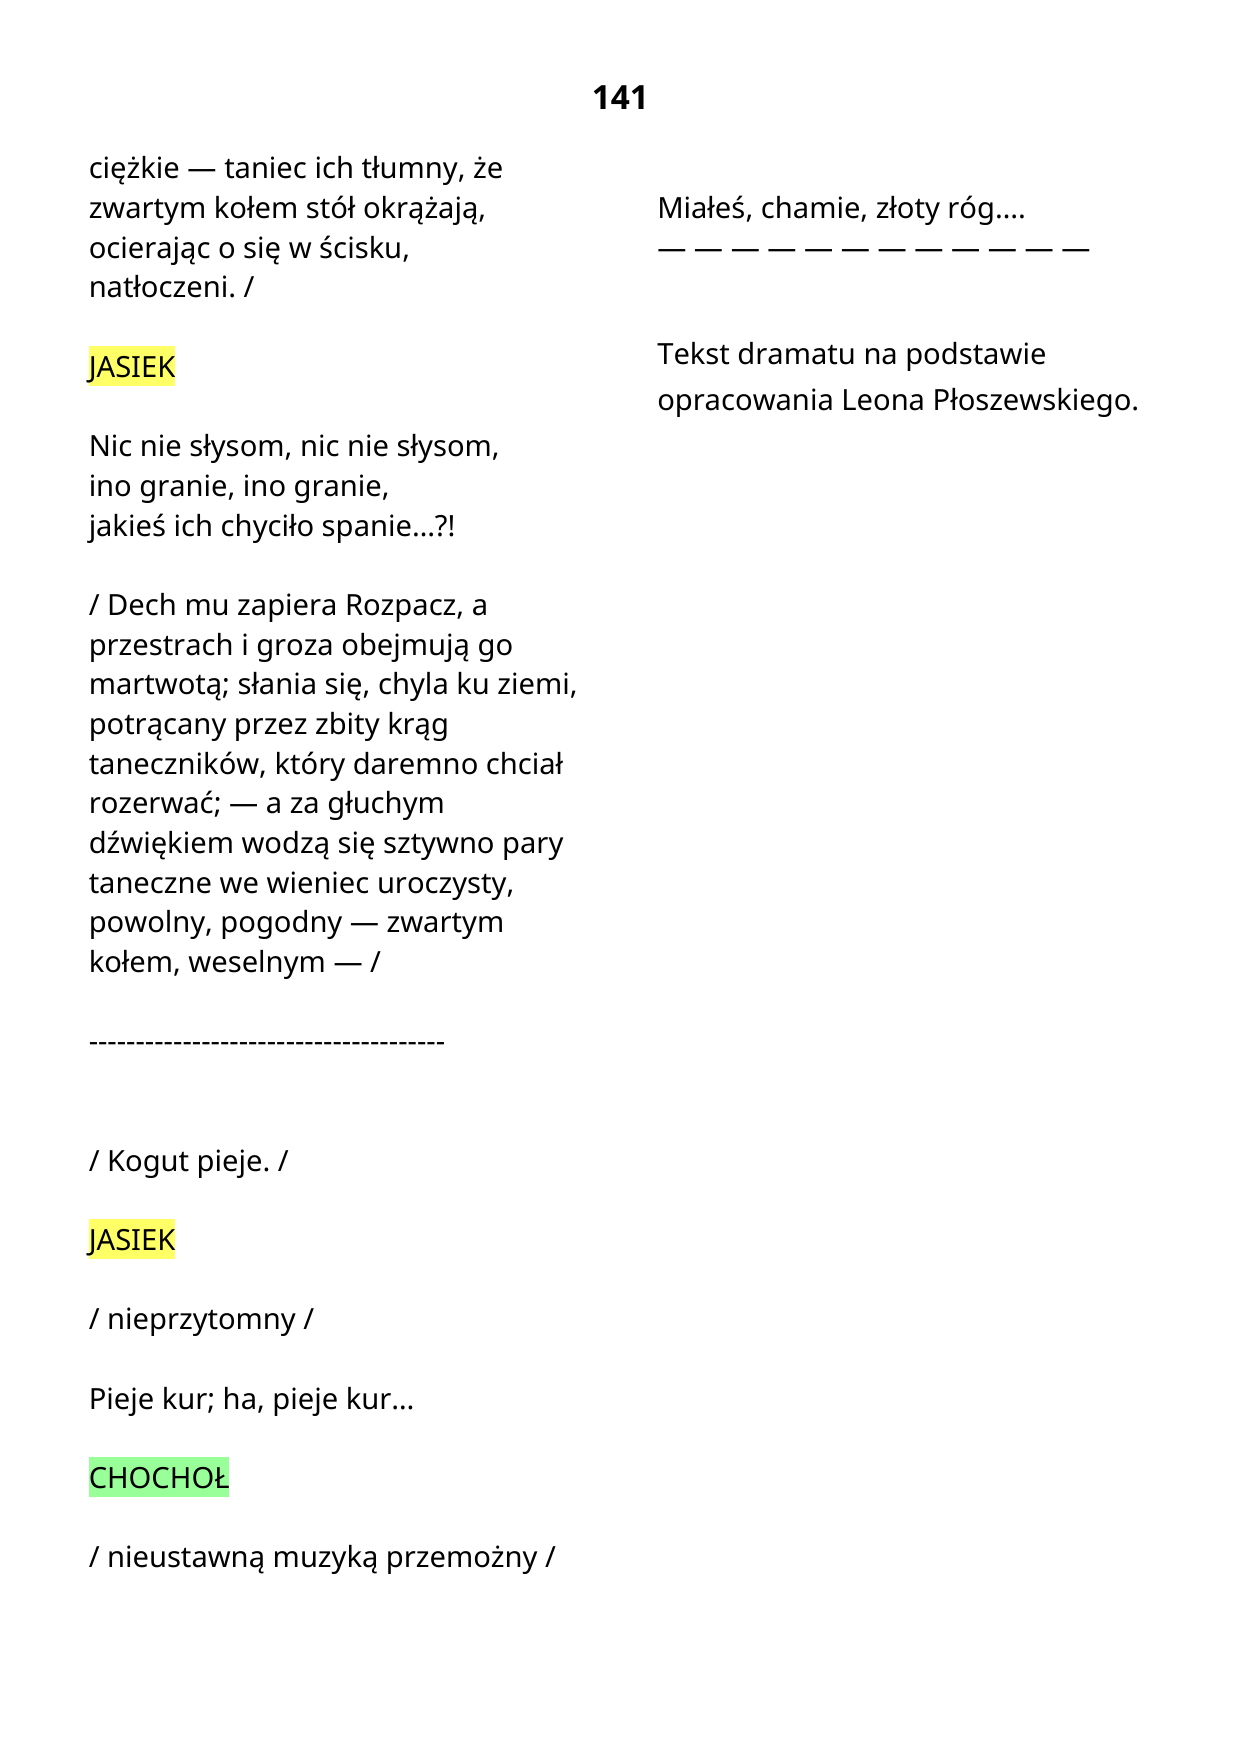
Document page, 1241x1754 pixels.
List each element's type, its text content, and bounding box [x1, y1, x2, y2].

text / Kogut pieje. / [88, 1140, 583, 1179]
text JASIEK [88, 346, 583, 386]
text Pieje kur; ha, pieje kur… [88, 1378, 583, 1418]
text ino granie, ino granie, [88, 465, 583, 505]
text Miałeś, chamie, złoty róg…. [657, 187, 1152, 227]
text -------------------------------------- [88, 1021, 583, 1060]
text — — — — — — — — — — — — [657, 227, 1152, 267]
text Nic nie słysom, nic nie słysom, [88, 425, 583, 465]
text Tekst dramatu na podstawie opracowania Leona Płoszewskiego. [657, 333, 1152, 418]
text / nieustawną muzyką przemożny / [88, 1537, 583, 1576]
text / Dech mu zapiera Rozpacz, a przestrach i groza obejmują go martwotą; słania się, chyla ku ziemi, potrącany przez zbity krąg taneczników, który daremno chciał rozerwać; — a za głuchym dźwiękiem wodzą się sztywno pary taneczne we wieniec uroczysty, powolny, pogodny — zwartym kołem, weselnym — / [88, 584, 583, 981]
text jakieś ich chyciło spanie…?! [88, 505, 583, 544]
text JASIEK [88, 1219, 583, 1259]
text / nieprzytomny / [88, 1298, 583, 1338]
text CHOCHOŁ [88, 1457, 583, 1497]
text ciężkie — taniec ich tłumny, że zwartym kołem stół okrążają, ocierając o się w ścisku, natłoczeni. / [88, 148, 583, 306]
